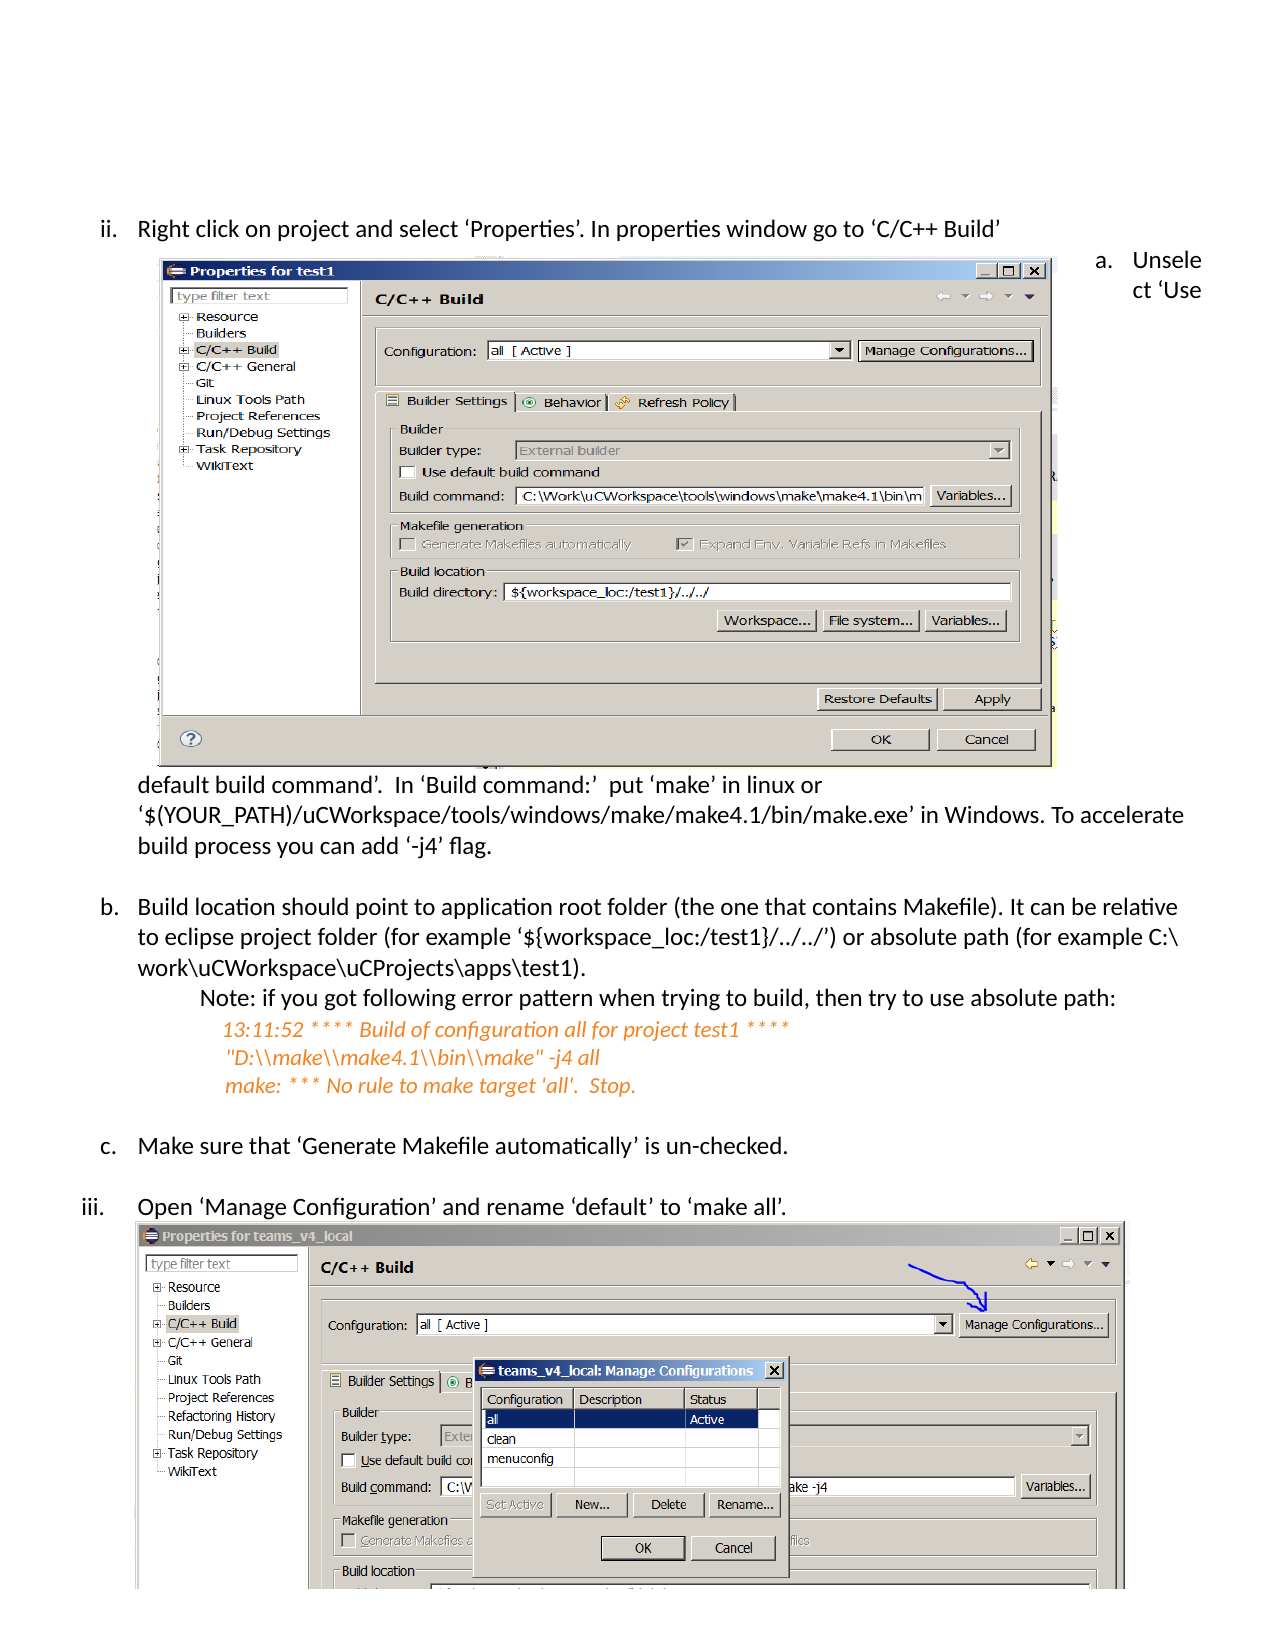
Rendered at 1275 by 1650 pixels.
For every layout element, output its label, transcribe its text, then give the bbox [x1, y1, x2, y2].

list Open ‘Manage Configuration’ and rename ‘default’ to ‘make all’. [81, 1191, 1202, 1222]
list "D:\\make\\make4.1\\bin\\make" -j4 all [100, 1043, 1202, 1072]
list 13:11:52 **** Build of configuration all for project test1 **** [100, 1013, 1202, 1043]
list make: *** No rule to make target 'all'. Stop. [100, 1072, 1202, 1099]
list Make sure that ‘Generate Makefile automatically’ is un-checked. [100, 1130, 1202, 1161]
picture [157, 256, 1058, 769]
list Note: if you got following error pattern when trying to build, then try to use absolute path: [100, 982, 1202, 1013]
list Build location should point to application root folder (the one that contains Makefile). It can be relative to eclipse project folder (for example ‘${workspace_loc:/test1}/../../’) or absolute path (for example C:\work\uCWorkspace\uCProjects\apps\test1). [100, 891, 1202, 982]
picture [134, 1221, 1131, 1589]
list Unselect ‘Use default build command’. In ‘Build command:’ put ‘make’ in linux or ‘$(YOUR_PATH)/uCWorkspace/tools/windows/make/make4.1/bin/make.exe’ in Windows. To accelerate build process you can add ‘-j4’ flag. [100, 244, 1202, 860]
list Right click on project and select ‘Properties’. In properties window go to ‘C/C++ Build’ [100, 213, 1202, 244]
